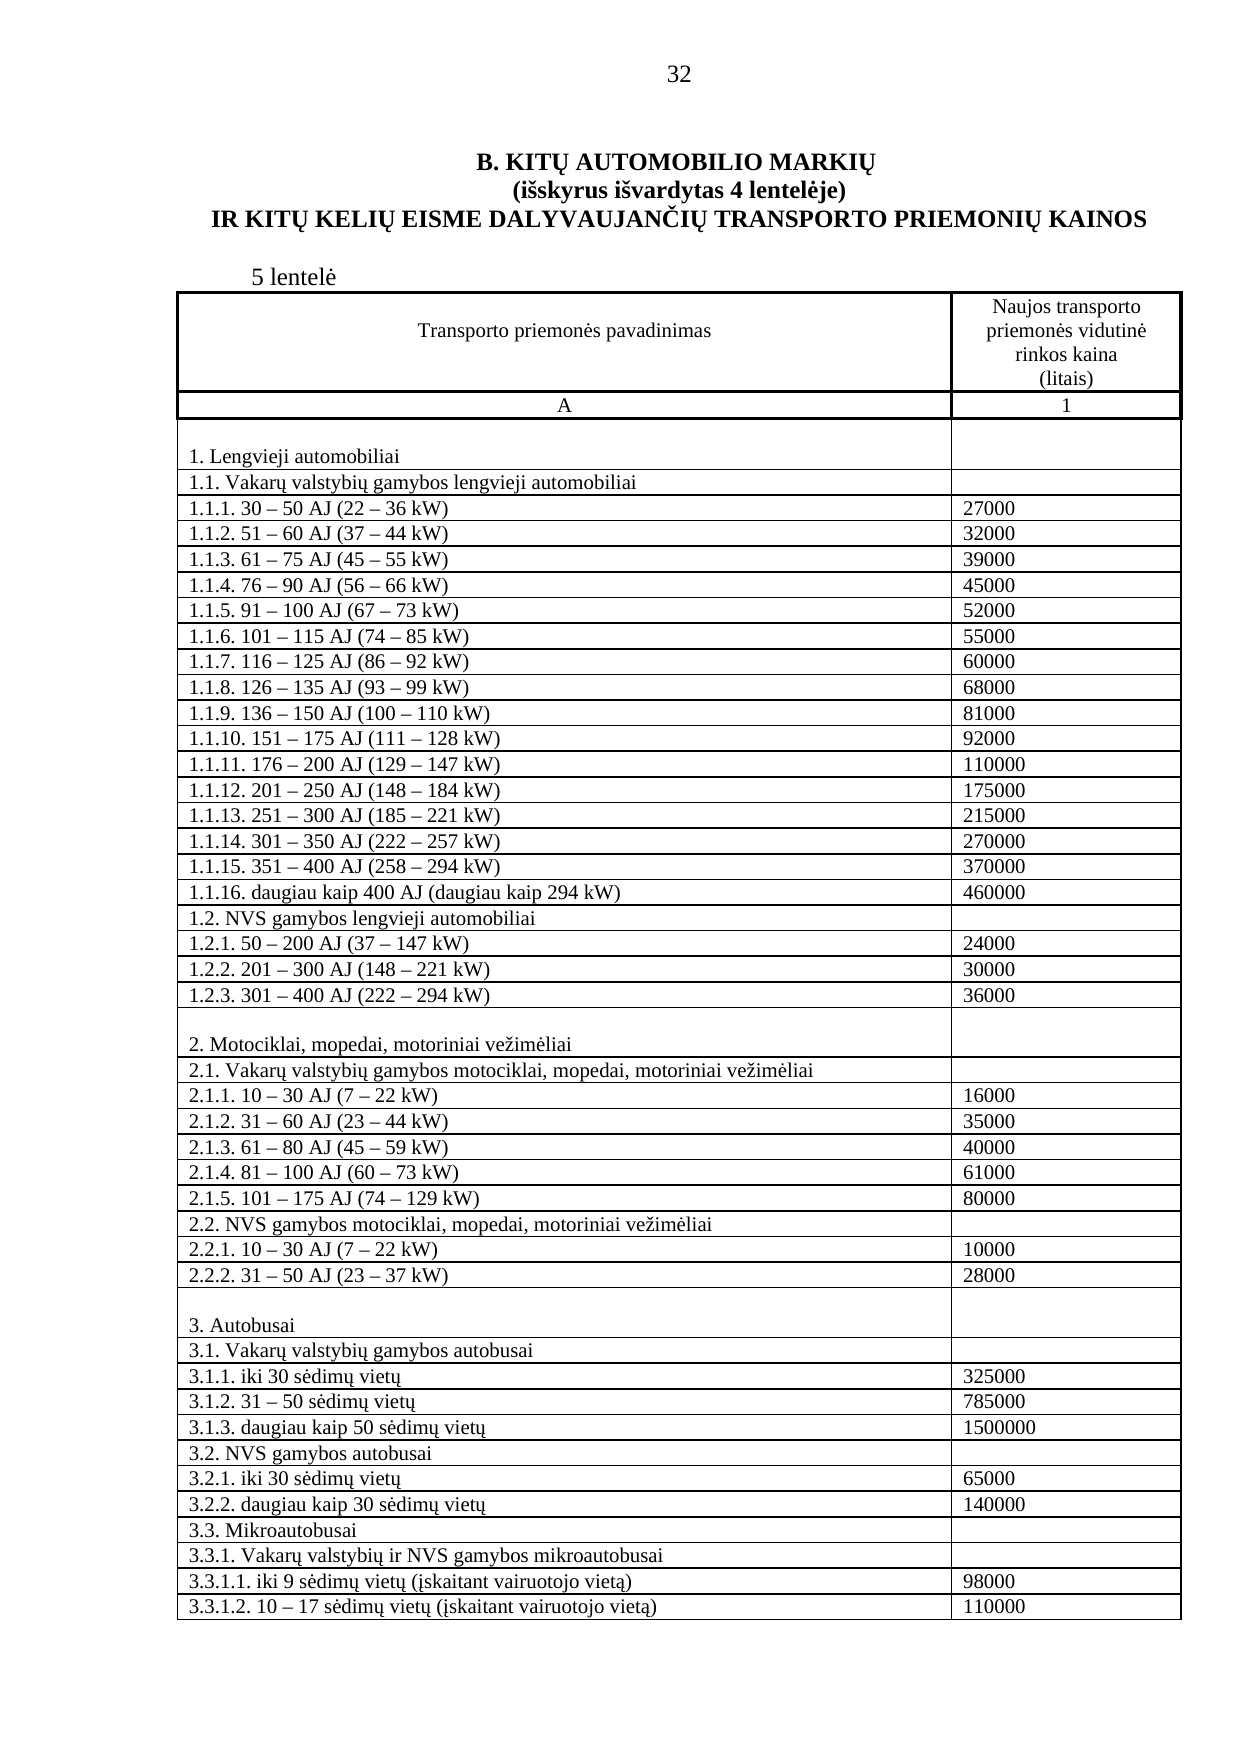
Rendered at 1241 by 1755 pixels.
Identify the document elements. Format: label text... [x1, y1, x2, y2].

text IR KITŲ KELIŲ EISME DALYVAUJANČIŲ TRANSPORTO PRIEMONIŲ KAINOS [177, 204, 1181, 233]
text B. KITŲ AUTOMOBILIO MARKIŲ [177, 147, 1181, 176]
text 5 lentelė [177, 262, 1181, 291]
text (išskyrus išvardytas 4 lentelėje) [177, 176, 1181, 204]
